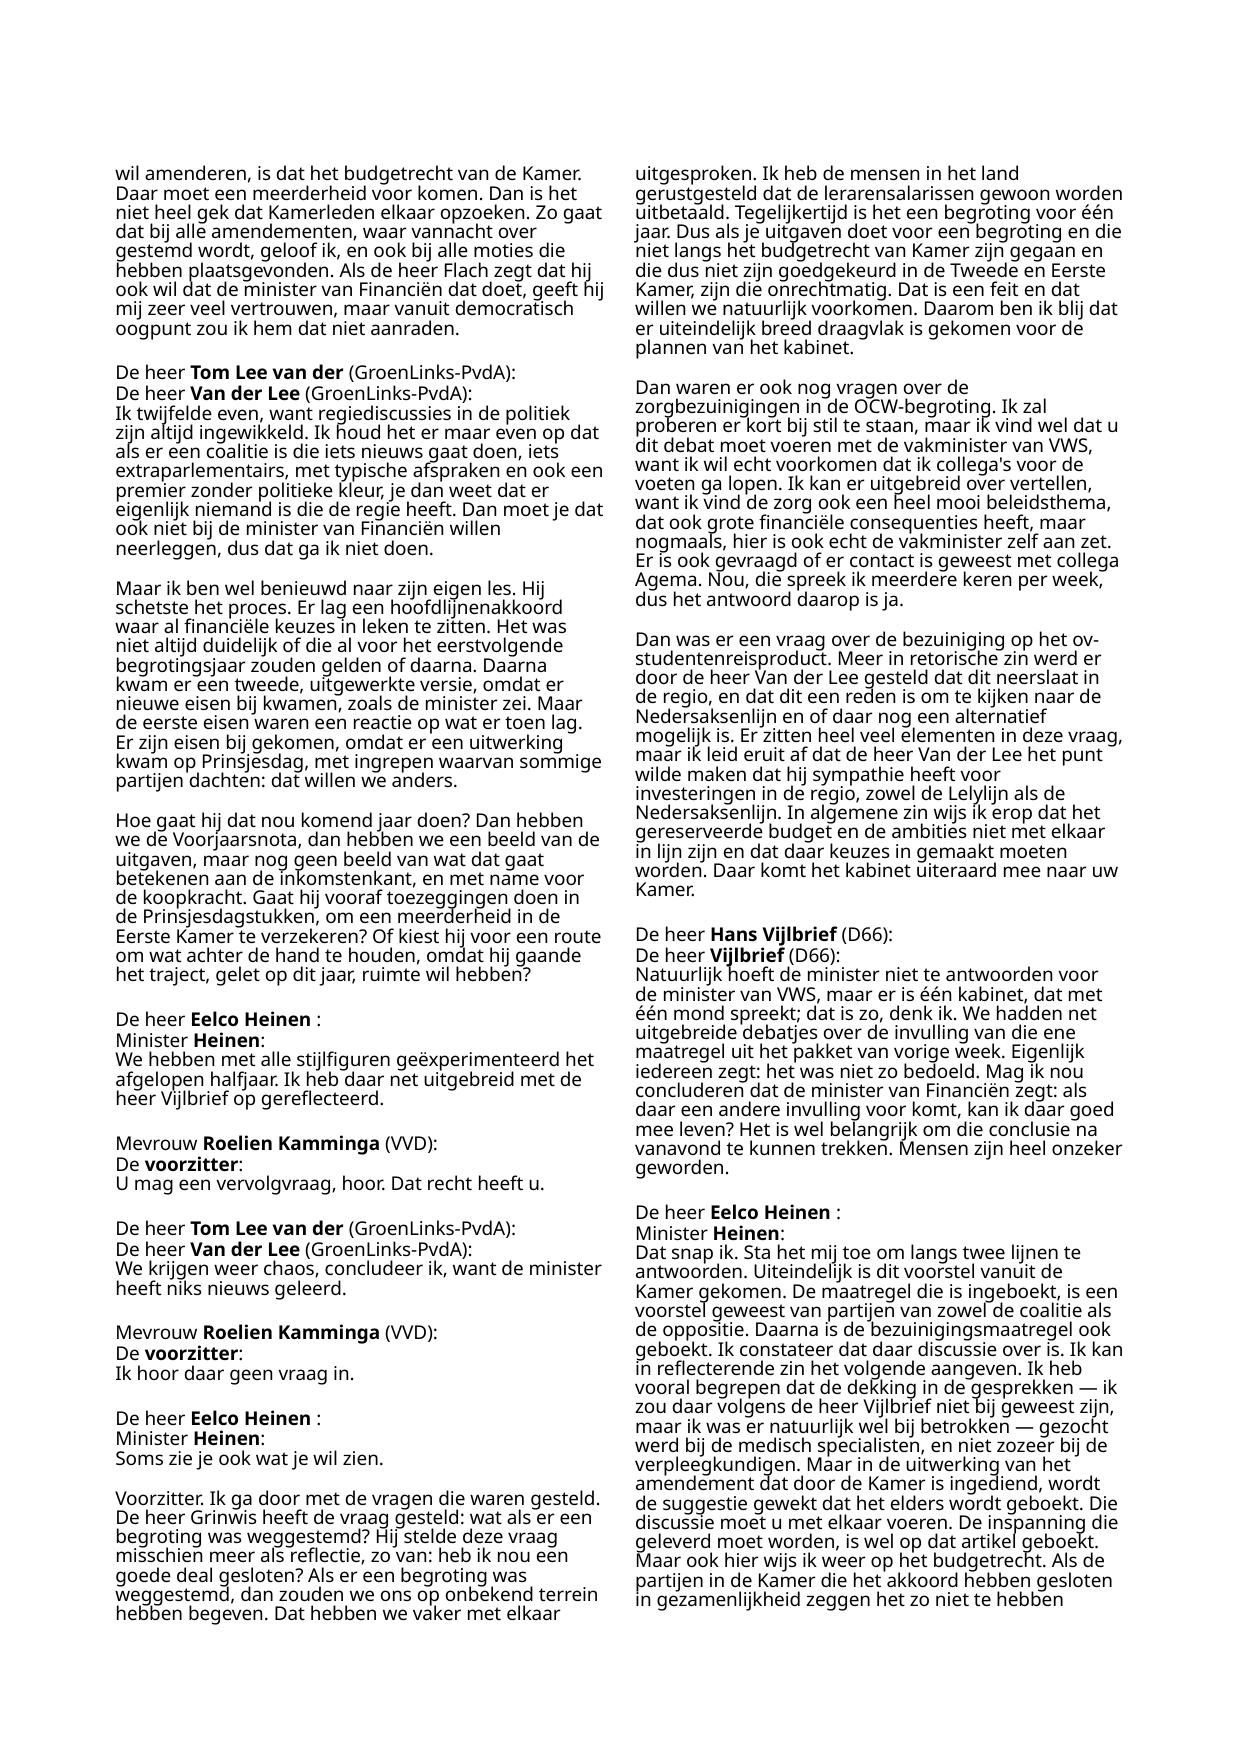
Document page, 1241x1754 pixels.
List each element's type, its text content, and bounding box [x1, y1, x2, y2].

text Hoe gaat hij dat nou komend jaar doen? Dan hebben we de Voorjaarsnota, dan hebben we een beeld van de uitgaven, maar nog geen beeld van wat dat gaat betekenen aan de inkomstenkant, en met name voor de koopkracht. Gaat hij vooraf toezeggingen doen in de Prinsjesdagstukken, om een meerderheid in de Eerste Kamer te verzekeren? Of kiest hij voor een route om wat achter de hand te houden, omdat hij gaande het traject, gelet op dit jaar, ruimte wil hebben? [115, 812, 605, 986]
text Ik twijfelde even, want regiediscussies in de politiek zijn altijd ingewikkeld. Ik houd het er maar even op dat als er een coalitie is die iets nieuws gaat doen, iets extraparlementairs, met typische afspraken en ook een premier zonder politieke kleur, je dan weet dat er eigenlijk niemand is die de regie heeft. Dan moet je dat ook niet bij de minister van Financiën willen neerleggen, dus dat ga ik niet doen. [115, 404, 605, 559]
text De heer Eelco Heinen : [635, 1199, 1125, 1225]
text wil amenderen, is dat het budgetrecht van de Kamer. Daar moet een meerderheid voor komen. Dan is het niet heel gek dat Kamerleden elkaar opzoeken. Zo gaat dat bij alle amendementen, waar vannacht over gestemd wordt, geloof ik, en ook bij alle moties die hebben plaatsgevonden. Als de heer Flach zegt dat hij ook wil dat de minister van Financiën dat doet, geeft hij mij zeer veel vertrouwen, maar vanuit democratisch oogpunt zou ik hem dat niet aanraden. [115, 165, 605, 339]
text Mevrouw Roelien Kamminga (VVD): [115, 1130, 605, 1156]
text Soms zie je ook wat je wil zien. [115, 1450, 605, 1469]
text De heer Eelco Heinen : [115, 1405, 605, 1430]
text De heer Eelco Heinen : [115, 1006, 605, 1032]
text De heer Van der Lee (GroenLinks-PvdA): [115, 1241, 605, 1260]
text Dan was er een vraag over de bezuiniging op het ov-studentenreisproduct. Meer in retorische zin werd er door de heer Van der Lee gesteld dat dit neerslaat in de regio, en dat dit een reden is om te kijken naar de Nedersaksenlijn en of daar nog een alternatief mogelijk is. Er zitten heel veel elementen in deze vraag, maar ik leid eruit af dat de heer Van der Lee het punt wilde maken dat hij sympathie heeft voor investeringen in de regio, zowel de Lelylijn als de Nedersaksenlijn. In algemene zin wijs ik erop dat het gereserveerde budget en de ambities niet met elkaar in lijn zijn en dat daar keuzes in gemaakt moeten worden. Daar komt het kabinet uiteraard mee naar uw Kamer. [635, 631, 1125, 901]
text We hebben met alle stijlfiguren geëxperimenteerd het afgelopen halfjaar. Ik heb daar net uitgebreid met de heer Vijlbrief op gereflecteerd. [115, 1051, 605, 1109]
text uitgesproken. Ik heb de mensen in het land gerustgesteld dat de lerarensalarissen gewoon worden uitbetaald. Tegelijkertijd is het een begroting voor één jaar. Dus als je uitgaven doet voor een begroting en die niet langs het budgetrecht van Kamer zijn gegaan en die dus niet zijn goedgekeurd in de Tweede en Eerste Kamer, zijn die onrechtmatig. Dat is een feit en dat willen we natuurlijk voorkomen. Daarom ben ik blij dat er uiteindelijk breed draagvlak is gekomen voor de plannen van het kabinet. [635, 165, 1125, 358]
text Minister Heinen: [115, 1430, 605, 1450]
text Voorzitter. Ik ga door met de vragen die waren gesteld. De heer Grinwis heeft de vraag gesteld: wat als er een begroting was weggestemd? Hij stelde deze vraag misschien meer als reflectie, zo van: heb ik nou een goede deal gesloten? Als er een begroting was weggestemd, dan zouden we ons op onbekend terrein hebben begeven. Dat hebben we vaker met elkaar [115, 1490, 605, 1624]
text Natuurlijk hoeft de minister niet te antwoorden voor de minister van VWS, maar er is één kabinet, dat met één mond spreekt; dat is zo, denk ik. We hadden net uitgebreide debatjes over de invulling van die ene maatregel uit het pakket van vorige week. Eigenlijk iedereen zegt: het was niet zo bedoeld. Mag ik nou concluderen dat de minister van Financiën zegt: als daar een andere invulling voor komt, kan ik daar goed mee leven? Het is wel belangrijk om die conclusie na vanavond te kunnen trekken. Mensen zijn heel onzeker geworden. [635, 966, 1125, 1178]
text De voorzitter: [115, 1345, 605, 1364]
text De heer Van der Lee (GroenLinks-PvdA): [115, 385, 605, 404]
text De heer Vijlbrief (D66): [635, 947, 1125, 966]
text De voorzitter: [115, 1156, 605, 1175]
text U mag een vervolgvraag, hoor. Dat recht heeft u. [115, 1175, 605, 1194]
text Maar ik ben wel benieuwd naar zijn eigen les. Hij schetste het proces. Er lag een hoofdlijnenakkoord waar al financiële keuzes in leken te zitten. Het was niet altijd duidelijk of die al voor het eerstvolgende begrotingsjaar zouden gelden of daarna. Daarna kwam er een tweede, uitgewerkte versie, omdat er nieuwe eisen bij kwamen, zoals de minister zei. Maar de eerste eisen waren een reactie op wat er toen lag. Er zijn eisen bij gekomen, omdat er een uitwerking kwam op Prinsjesdag, met ingrepen waarvan sommige partijen dachten: dat willen we anders. [115, 579, 605, 791]
text De heer Tom Lee van der (GroenLinks-PvdA): [115, 359, 605, 385]
text De heer Hans Vijlbrief (D66): [635, 921, 1125, 947]
text De heer Tom Lee van der (GroenLinks-PvdA): [115, 1215, 605, 1241]
text Mevrouw Roelien Kamminga (VVD): [115, 1319, 605, 1345]
text We krijgen weer chaos, concludeer ik, want de minister heeft niks nieuws geleerd. [115, 1260, 605, 1299]
text Dat snap ik. Sta het mij toe om langs twee lijnen te antwoorden. Uiteindelijk is dit voorstel vanuit de Kamer gekomen. De maatregel die is ingeboekt, is een voorstel geweest van partijen van zowel de coalitie als de oppositie. Daarna is de bezuinigingsmaatregel ook geboekt. Ik constateer dat daar discussie over is. Ik kan in reflecterende zin het volgende aangeven. Ik heb vooral begrepen dat de dekking in de gesprekken — ik zou daar volgens de heer Vijlbrief niet bij geweest zijn, maar ik was er natuurlijk wel bij betrokken — gezocht werd bij de medisch specialisten, en niet zozeer bij de verpleegkundigen. Maar in de uitwerking van het amendement dat door de Kamer is ingediend, wordt de suggestie gewekt dat het elders wordt geboekt. Die discussie moet u met elkaar voeren. De inspanning die geleverd moet worden, is wel op dat artikel geboekt. Maar ook hier wijs ik weer op het budgetrecht. Als de partijen in de Kamer die het akkoord hebben gesloten in gezamenlijkheid zeggen het zo niet te hebben [635, 1244, 1125, 1610]
text Dan waren er ook nog vragen over de zorgbezuinigingen in de OCW-begroting. Ik zal proberen er kort bij stil te staan, maar ik vind wel dat u dit debat moet voeren met de vakminister van VWS, want ik wil echt voorkomen dat ik collega's voor de voeten ga lopen. Ik kan er uitgebreid over vertellen, want ik vind de zorg ook een heel mooi beleidsthema, dat ook grote financiële consequenties heeft, maar nogmaals, hier is ook echt de vakminister zelf aan zet. Er is ook gevraagd of er contact is geweest met collega Agema. Nou, die spreek ik meerdere keren per week, dus het antwoord daarop is ja. [635, 379, 1125, 610]
text Minister Heinen: [635, 1225, 1125, 1244]
text Ik hoor daar geen vraag in. [115, 1364, 605, 1384]
text Minister Heinen: [115, 1032, 605, 1051]
